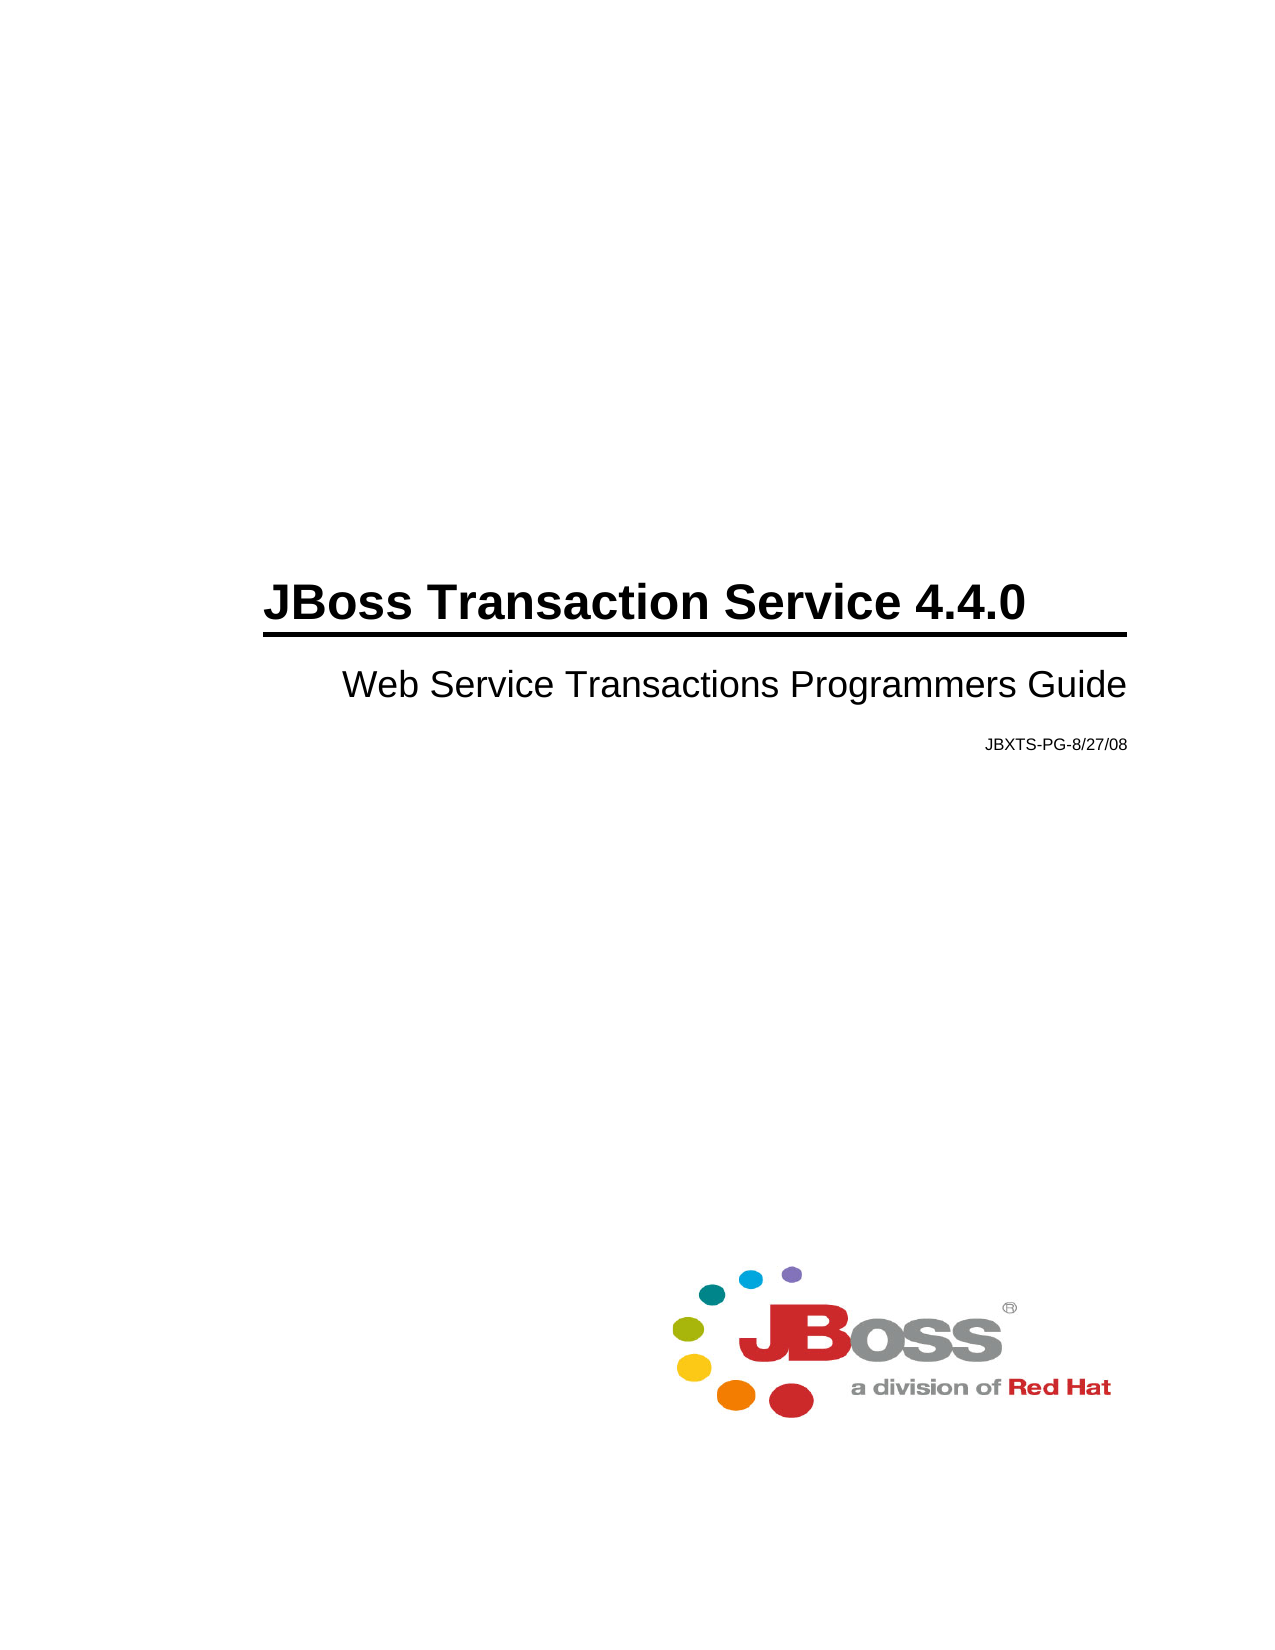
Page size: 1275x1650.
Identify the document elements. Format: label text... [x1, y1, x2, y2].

picture [672, 1266, 1111, 1418]
text JBXTS-PG-8/27/08 [263, 735, 1127, 754]
subtitle Web Service Transactions Programmers Guide [263, 662, 1127, 706]
title JBoss Transaction Service 4.4.0 [263, 573, 1127, 632]
